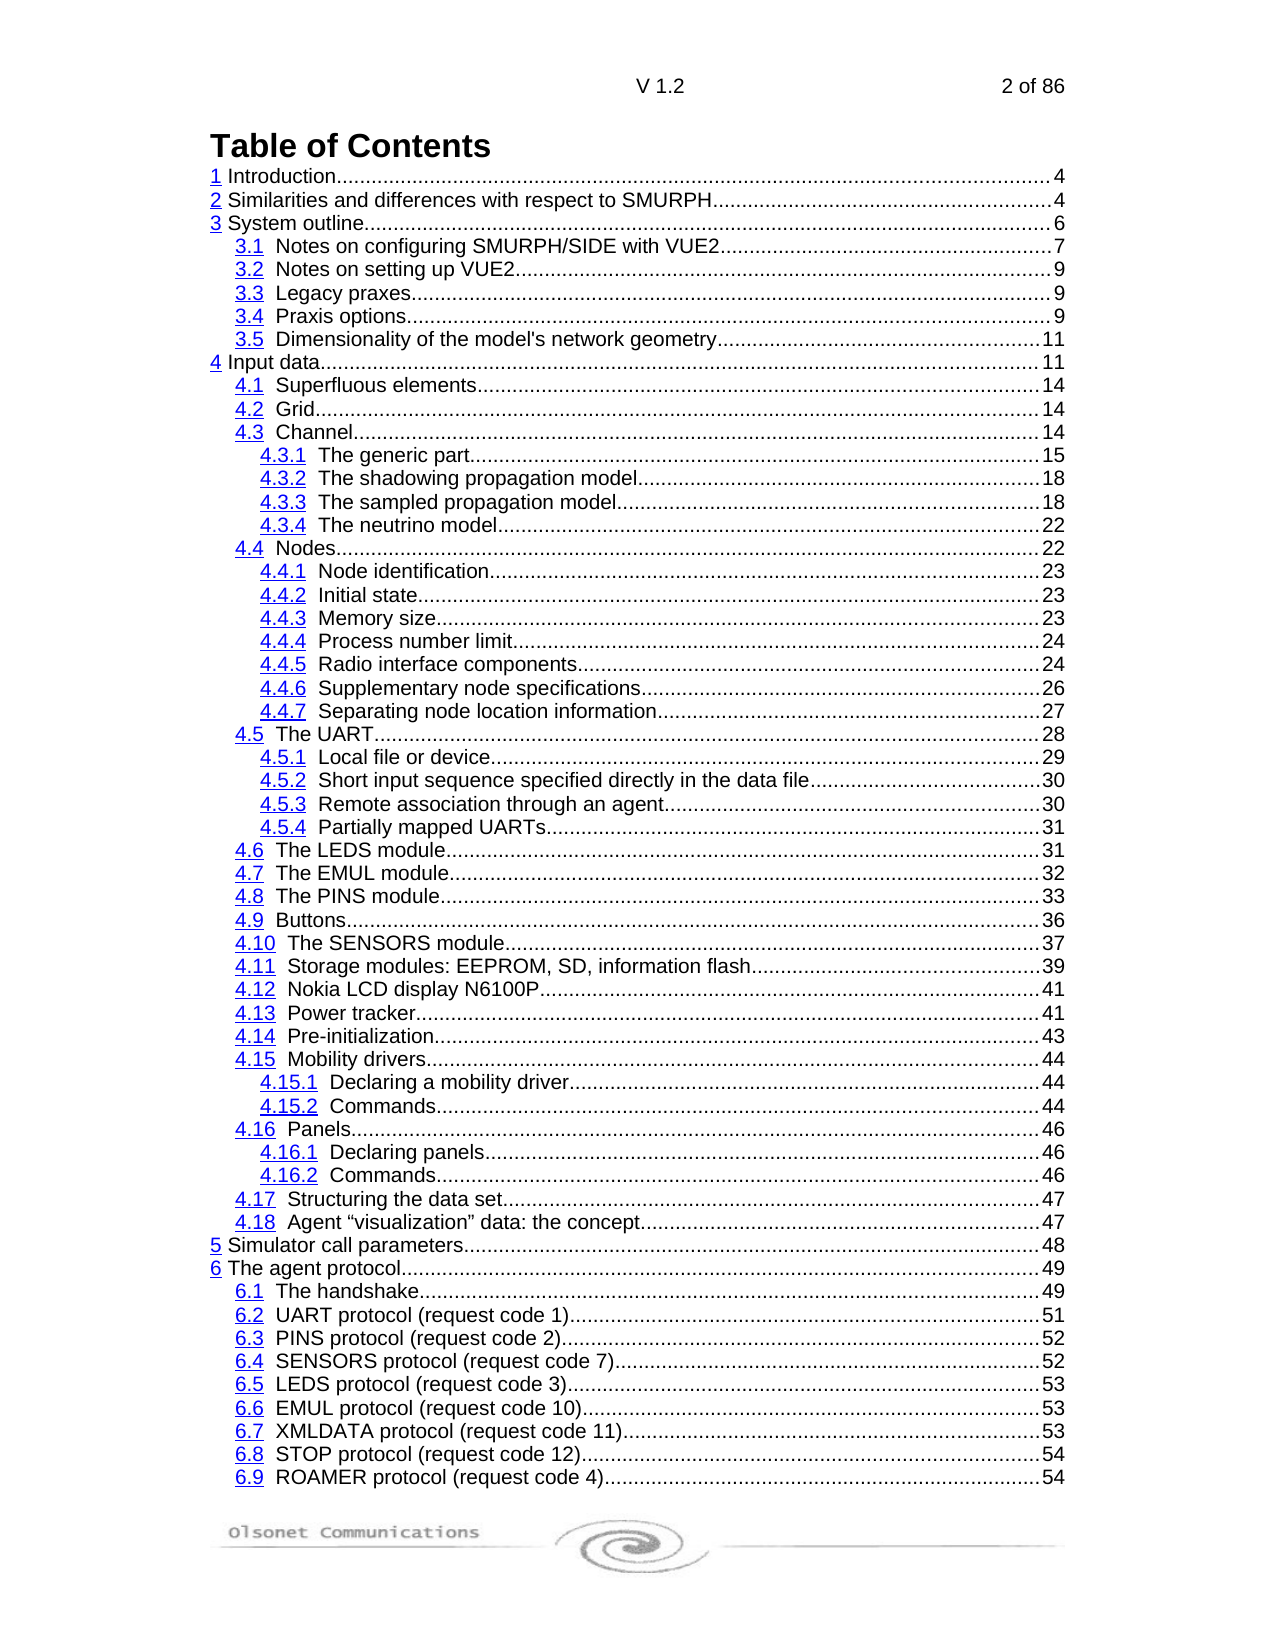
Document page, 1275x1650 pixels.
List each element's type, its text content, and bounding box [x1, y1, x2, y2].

text 4.5 The UART 28 [235, 722, 1065, 746]
text 6.4 SENSORS protocol (request code 7) 52 [235, 1350, 1065, 1373]
text 6.7 XMLDATA protocol (request code 11) 53 [235, 1419, 1065, 1443]
text 4.4 Nodes 22 [235, 537, 1065, 560]
text 4.3.4 The neutrino model 22 [260, 513, 1065, 537]
text 6.9 ROAMER protocol (request code 4) 54 [235, 1466, 1065, 1489]
text 4.10 The SENSORS module 37 [235, 932, 1065, 955]
text 4.11 Storage modules: EEPROM, SD, information flash 39 [235, 955, 1065, 978]
text 4.5.1 Local file or device 29 [260, 746, 1065, 769]
text 4.4.3 Memory size 23 [260, 606, 1065, 629]
text 2 Similarities and differences with respect to SMURPH 4 [210, 188, 1065, 211]
text 4.1 Superfluous elements 14 [235, 374, 1065, 397]
subtitle Table of Contents [210, 128, 1065, 165]
text 3.1 Notes on configuring SMURPH/SIDE with VUE2 7 [235, 235, 1065, 258]
text 3.4 Praxis options 9 [235, 304, 1065, 328]
text 4.4.7 Separating node location information 27 [260, 699, 1065, 722]
text 4.8 The PINS module 33 [235, 885, 1065, 908]
text 3.5 Dimensionality of the model's network geometry 11 [235, 328, 1065, 351]
text 4.4.2 Initial state 23 [260, 583, 1065, 606]
text 4.15 Mobility drivers 44 [235, 1048, 1065, 1071]
text 3.2 Notes on setting up VUE2 9 [235, 258, 1065, 281]
text 3.3 Legacy praxes 9 [235, 281, 1065, 304]
text 4.3.1 The generic part 15 [260, 444, 1065, 467]
text 4.9 Buttons 36 [235, 908, 1065, 932]
text 4.18 Agent “visualization” data: the concept 47 [235, 1210, 1065, 1233]
text 4.5.4 Partially mapped UARTs 31 [260, 815, 1065, 839]
text 1 Introduction 4 [210, 165, 1065, 188]
text 6.5 LEDS protocol (request code 3) 53 [235, 1373, 1065, 1396]
text 4 Input data 11 [210, 351, 1065, 374]
picture [210, 1504, 1065, 1596]
text 6.6 EMUL protocol (request code 10) 53 [235, 1396, 1065, 1419]
text 4.14 Pre-initialization 43 [235, 1024, 1065, 1048]
text 4.4.5 Radio interface components 24 [260, 653, 1065, 676]
text 5 Simulator call parameters 48 [210, 1233, 1065, 1257]
text 4.4.1 Node identification 23 [260, 560, 1065, 583]
text 4.4.6 Supplementary node specifications 26 [260, 676, 1065, 699]
text 4.15.1 Declaring a mobility driver 44 [260, 1071, 1065, 1094]
text 4.6 The LEDS module 31 [235, 839, 1065, 862]
text 4.3.3 The sampled propagation model 18 [260, 490, 1065, 513]
text 4.12 Nokia LCD display N6100P 41 [235, 978, 1065, 1001]
text 6.3 PINS protocol (request code 2) 52 [235, 1326, 1065, 1350]
text 6.1 The handshake 49 [235, 1280, 1065, 1303]
text 4.16.1 Declaring panels 46 [260, 1141, 1065, 1164]
text 4.3 Channel 14 [235, 421, 1065, 444]
text 4.5.3 Remote association through an agent 30 [260, 792, 1065, 815]
text 4.15.2 Commands 44 [260, 1094, 1065, 1117]
text 4.2 Grid 14 [235, 397, 1065, 421]
text 4.16 Panels 46 [235, 1117, 1065, 1141]
text 4.7 The EMUL module 32 [235, 862, 1065, 885]
text 4.16.2 Commands 46 [260, 1164, 1065, 1187]
text 4.13 Power tracker 41 [235, 1001, 1065, 1024]
text 4.3.2 The shadowing propagation model 18 [260, 467, 1065, 490]
text 4.5.2 Short input sequence specified directly in the data file 30 [260, 769, 1065, 792]
text 6.2 UART protocol (request code 1) 51 [235, 1303, 1065, 1326]
text 4.17 Structuring the data set 47 [235, 1187, 1065, 1210]
text 6 The agent protocol 49 [210, 1257, 1065, 1280]
text 6.8 STOP protocol (request code 12) 54 [235, 1443, 1065, 1466]
text 4.4.4 Process number limit 24 [260, 629, 1065, 653]
text 3 System outline 6 [210, 211, 1065, 235]
